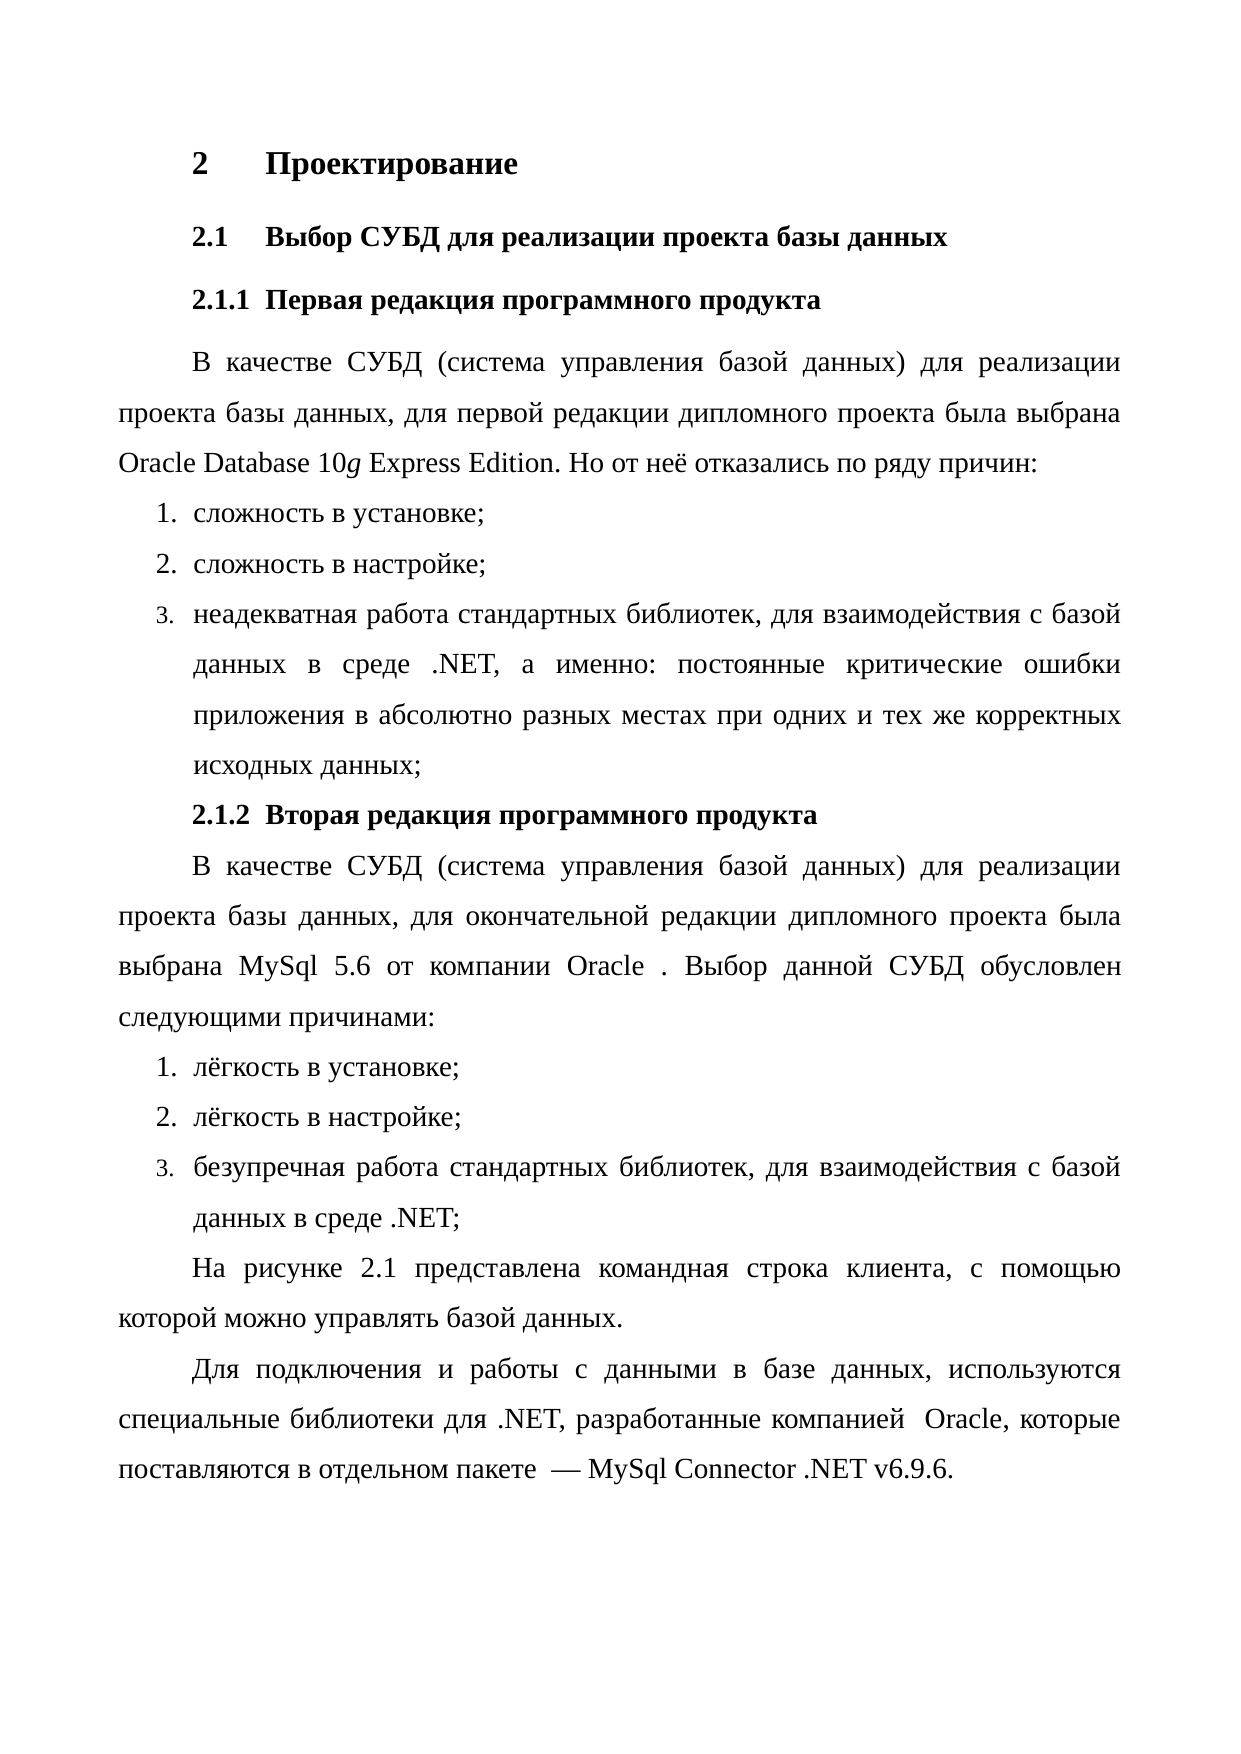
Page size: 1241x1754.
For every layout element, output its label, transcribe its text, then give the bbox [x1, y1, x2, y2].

list безупречная работа стандартных библиотек, для взаимодействия с базой данных в среде .NET; [156, 1149, 1122, 1233]
text В качестве СУБД (система управления базой данных) для реализации проекта базы данных, для окончательной редакции дипломного проекта была выбрана MySql 5.6 от компании Oracle . Выбор данной СУБД обусловлен следующими причинами: [118, 848, 1122, 1032]
text Для подключения и работы с данными в базе данных, используются специальные библиотеки для .NET, разработанные компанией Oracle, которые поставляются в отдельном пакете — MySql Connector .NET v6.9.6. [118, 1351, 1122, 1485]
list неадекватная работа стандартных библиотек, для взаимодействия с базой данных в среде .NET, а именно: постоянные критические ошибки приложения в абсолютно разных местах при одних и тех же корректных исходных данных; [156, 596, 1122, 781]
list сложность в настройке; [156, 546, 1122, 579]
text 2.1.2 Вторая редакция программного продукта [118, 797, 1122, 831]
text 2.1.1 Первая редакция программного продукта [118, 282, 1122, 315]
text На рисунке 2.1 представлена командная строка клиента, с помощью которой можно управлять базой данных. [118, 1250, 1122, 1334]
subtitle 2 Проектирование [118, 143, 1122, 181]
list лёгкость в настройке; [156, 1099, 1122, 1133]
list лёгкость в установке; [156, 1049, 1122, 1082]
list сложность в установке; [156, 496, 1122, 529]
subtitle 2.1 Выбор СУБД для реализации проекта базы данных [118, 219, 1122, 252]
text В качестве СУБД (система управления базой данных) для реализации проекта базы данных, для первой редакции дипломного проекта была выбрана Oracle Database 10g Express Edition. Но от неё отказались по ряду причин: [118, 344, 1122, 479]
